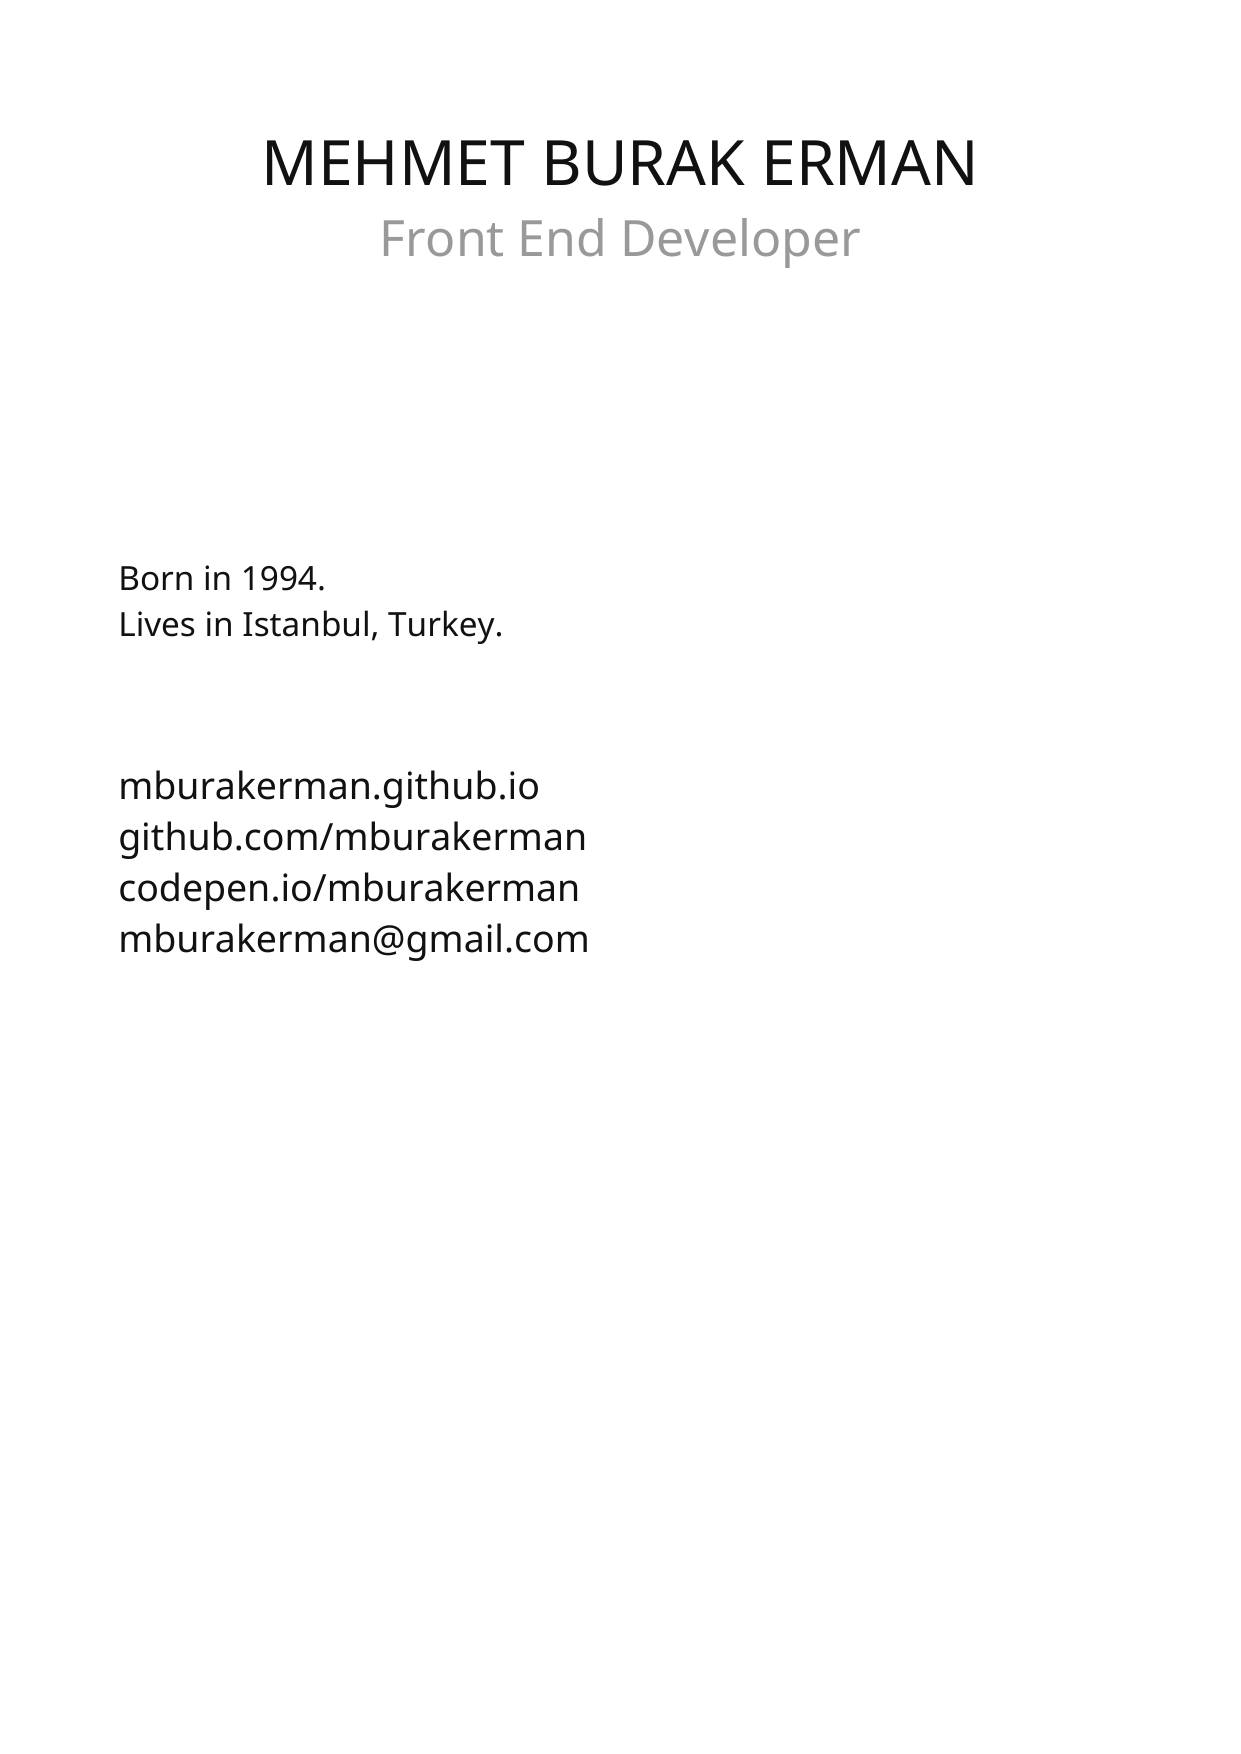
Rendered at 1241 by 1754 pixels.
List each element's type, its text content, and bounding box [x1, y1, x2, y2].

text codepen.io/mburakerman [118, 862, 1122, 913]
text MEHMET BURAK ERMAN [118, 118, 1122, 203]
text mburakerman.github.io [118, 759, 1122, 811]
text github.com/mburakerman [118, 811, 1122, 862]
text Lives in Istanbul, Turkey. [118, 601, 1122, 646]
text Front End Developer [118, 203, 1122, 271]
text Born in 1994. [118, 555, 1122, 601]
text mburakerman@gmail.com [118, 913, 1122, 964]
